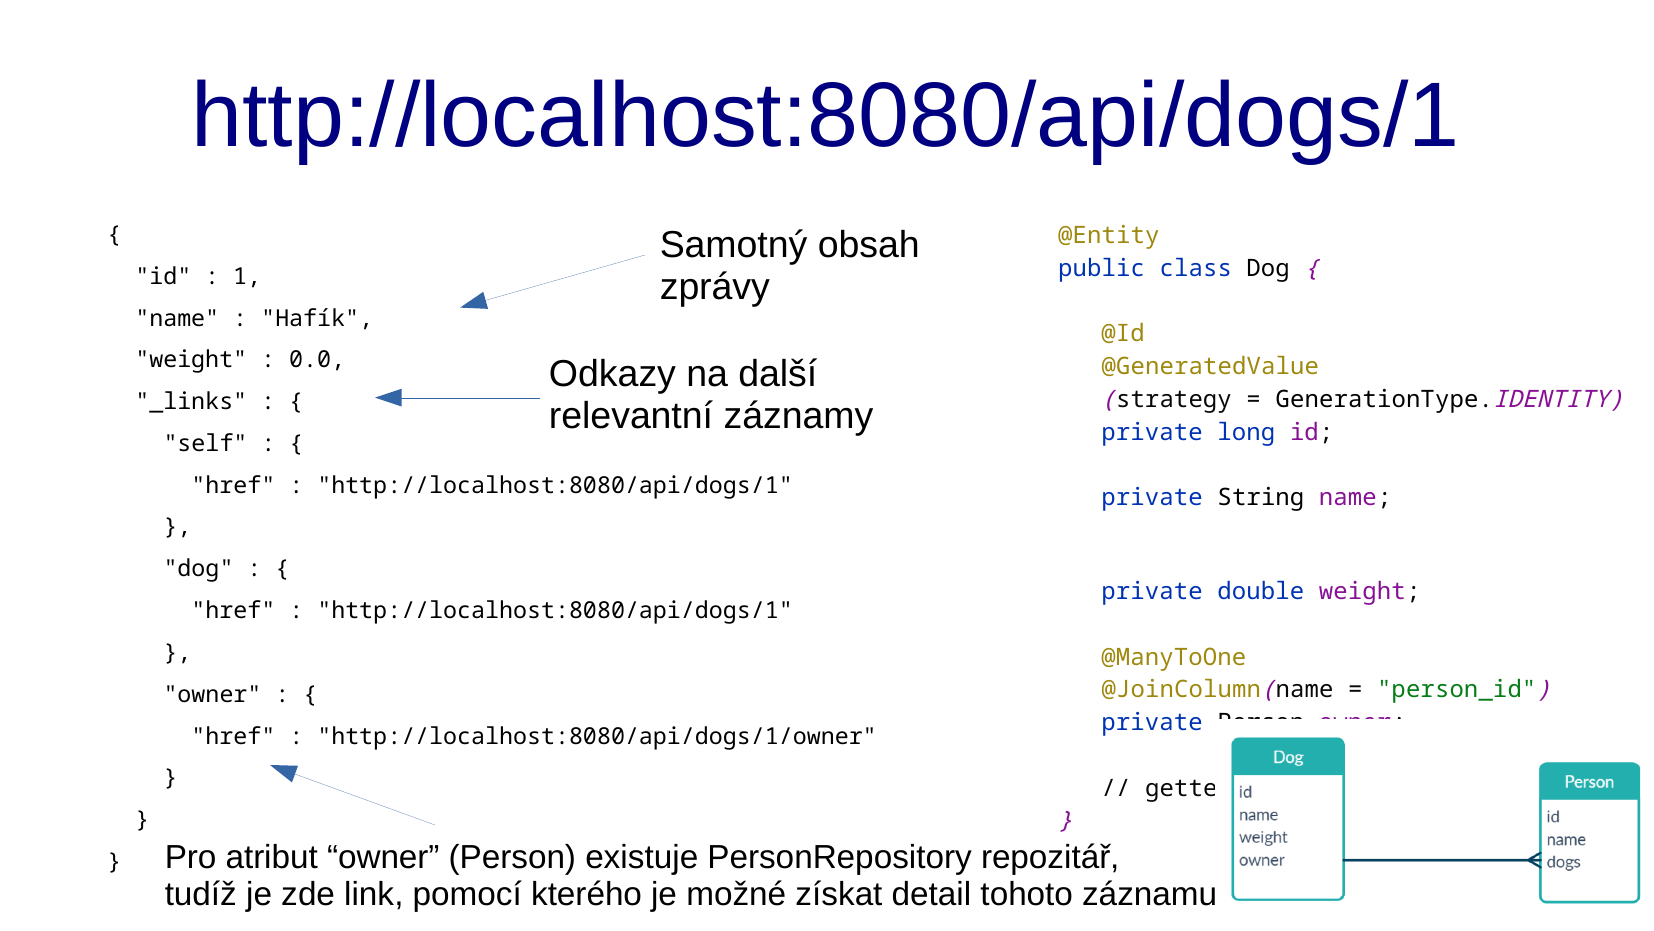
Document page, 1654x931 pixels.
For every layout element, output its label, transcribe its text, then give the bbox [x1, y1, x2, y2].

text_box Pro atribut “owner” (Person) existuje PersonRepository repozitář, tudíž je zde link, pomocí kterého je možné získat detail tohoto záznamu [150, 831, 1364, 931]
text_box Odkazy na další relevantní záznamy [534, 345, 931, 504]
title http://localhost:8080/api/dogs/1 [82, 37, 1571, 193]
text_box Samotný obsah zprávy [645, 216, 1041, 376]
picture [1215, 719, 1654, 925]
list { "id" : 1, "name" : "Hafík", "weight" : 0.0, "_links" : { "self" : { "href" : "http://localhost:8080/api/dogs/1" }, "dog" : { "href" : "http://localhost:8080/api/dogs/1" }, "owner" : { "href" : "http://localhost:8080/api/dogs/1/owner" } } } [82, 217, 990, 886]
list @Entity public class Dog { @Id @GeneratedValue (strategy = GenerationType.IDENTITY) private long id; private String name; private double weight; @ManyToOne @JoinColumn(name = "person_id") private Person owner; // getters & setters } [990, 217, 1654, 831]
